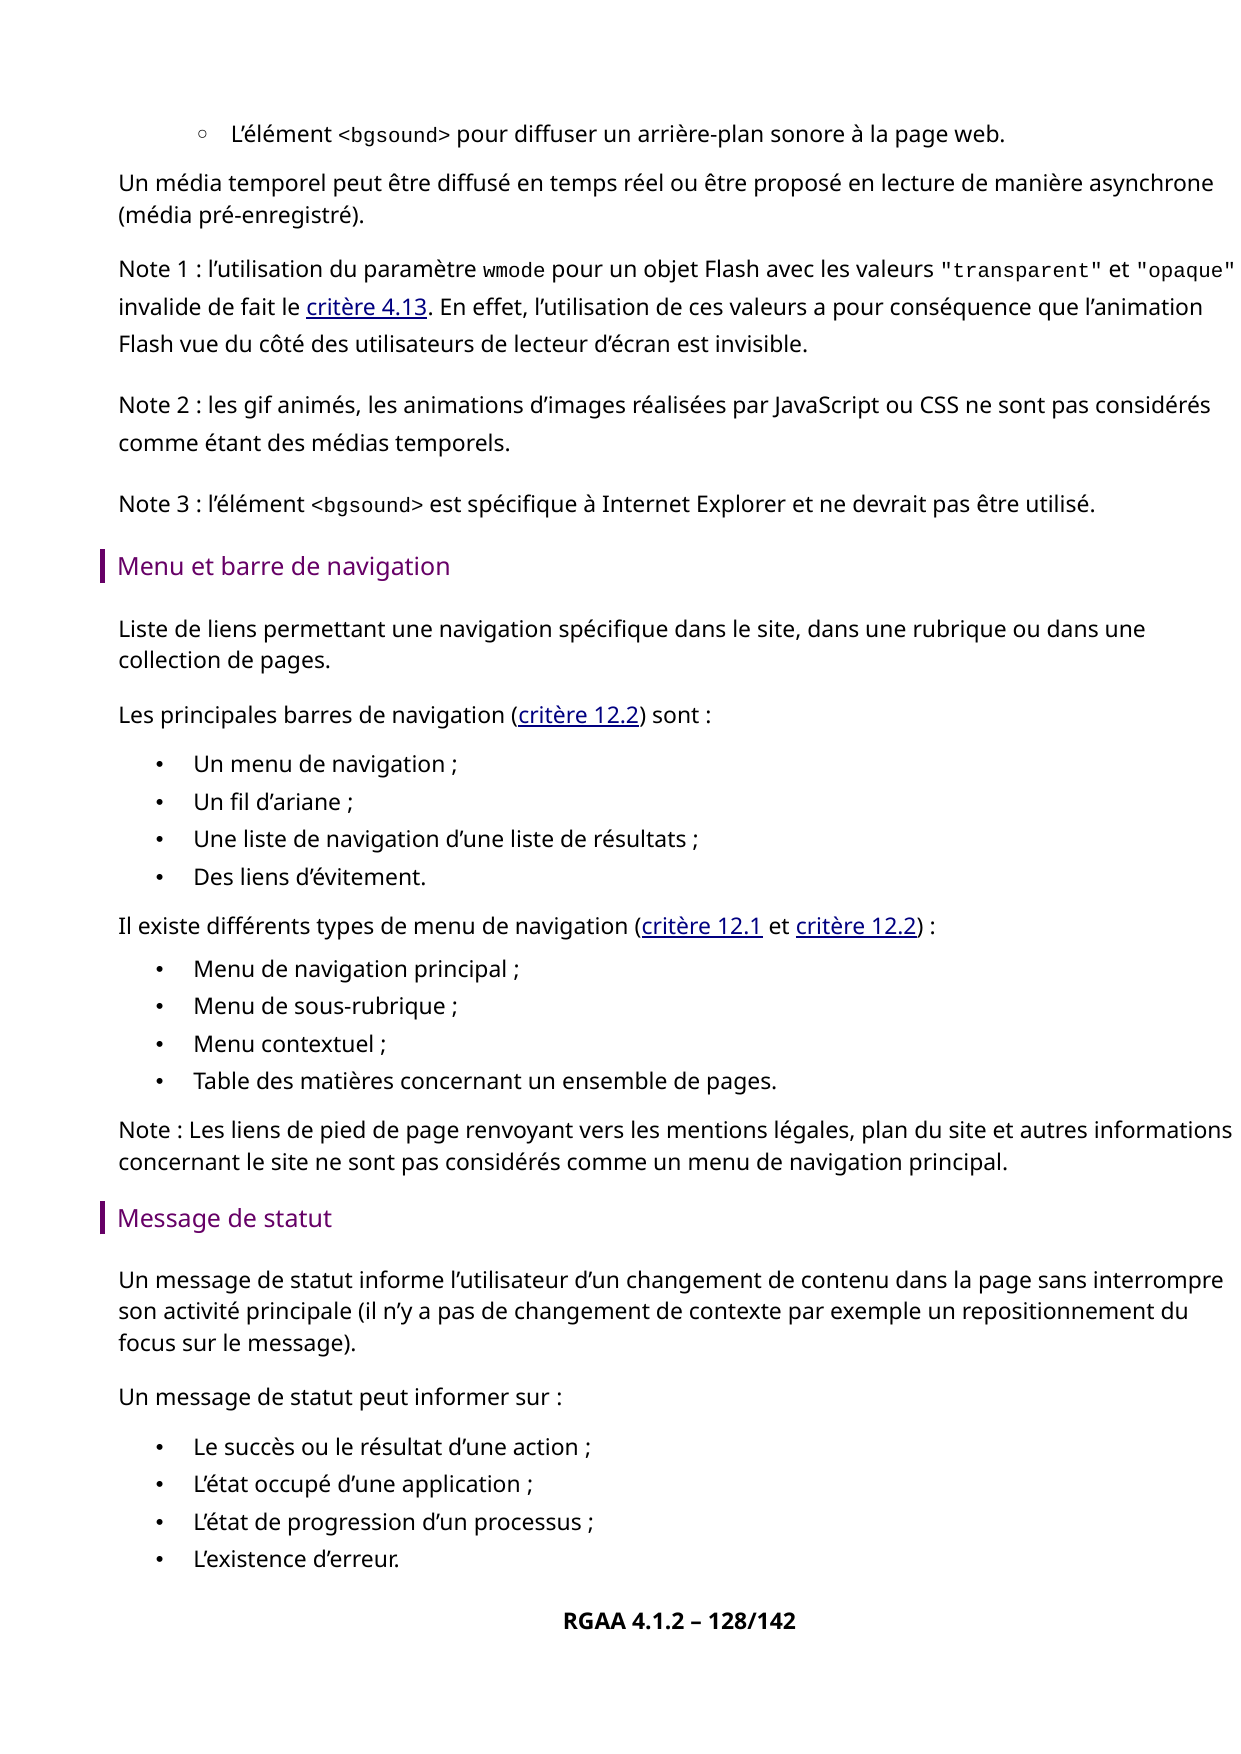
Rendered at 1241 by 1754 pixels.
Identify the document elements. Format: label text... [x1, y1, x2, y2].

text Un message de statut informe l’utilisateur d’un changement de contenu dans la page sans interrompre son activité principale (il n’y a pas de changement de contexte par exemple un repositionnement du focus sur le message). [118, 1264, 1240, 1358]
text Il existe différents types de menu de navigation (critère 12.1 et critère 12.2) : [118, 910, 1240, 941]
list L’élément <bgsound> pour diffuser un arrière-plan sonore à la page web. [193, 118, 1240, 149]
list Menu contextuel ; [156, 1028, 1240, 1059]
text Note 2 : les gif animés, les animations d’images réalisées par JavaScript ou CSS ne sont pas considérés comme étant des médias temporels. [118, 389, 1240, 458]
text Liste de liens permettant une navigation spécifique dans le site, dans une rubrique ou dans une collection de pages. [118, 613, 1240, 675]
list Table des matières concernant un ensemble de pages. [156, 1065, 1240, 1096]
list Des liens d’évitement. [156, 860, 1240, 892]
text Les principales barres de navigation (critère 12.2) sont : [118, 699, 1240, 730]
list Un fil d’ariane ; [156, 785, 1240, 817]
list L’état occupé d’une application ; [156, 1468, 1240, 1499]
text Note 1 : l’utilisation du paramètre wmode pour un objet Flash avec les valeurs "transparent" et "opaque" invalide de fait le critère 4.13. En effet, l’utilisation de ces valeurs a pour conséquence que l’animation Flash vue du côté des utilisateurs de lecteur d’écran est invisible. [118, 253, 1240, 360]
list L’existence d’erreur. [156, 1543, 1240, 1574]
subtitle Menu et barre de navigation [105, 549, 1240, 583]
list Menu de navigation principal ; [156, 953, 1240, 984]
list Une liste de navigation d’une liste de résultats ; [156, 823, 1240, 854]
text Note : Les liens de pied de page renvoyant vers les mentions légales, plan du site et autres informations concernant le site ne sont pas considérés comme un menu de navigation principal. [118, 1114, 1240, 1177]
list Un menu de navigation ; [156, 748, 1240, 779]
list Le succès ou le résultat d’une action ; [156, 1431, 1240, 1462]
text Un message de statut peut informer sur : [118, 1381, 1240, 1413]
list Menu de sous-rubrique ; [156, 990, 1240, 1021]
text Note 3 : l’élément <bgsound> est spécifique à Internet Explorer et ne devrait pas être utilisé. [118, 488, 1240, 519]
subtitle Message de statut [105, 1201, 1240, 1234]
text Un média temporel peut être diffusé en temps réel ou être proposé en lecture de manière asynchrone (média pré-enregistré). [118, 167, 1240, 230]
list L’état de progression d’un processus ; [156, 1506, 1240, 1537]
